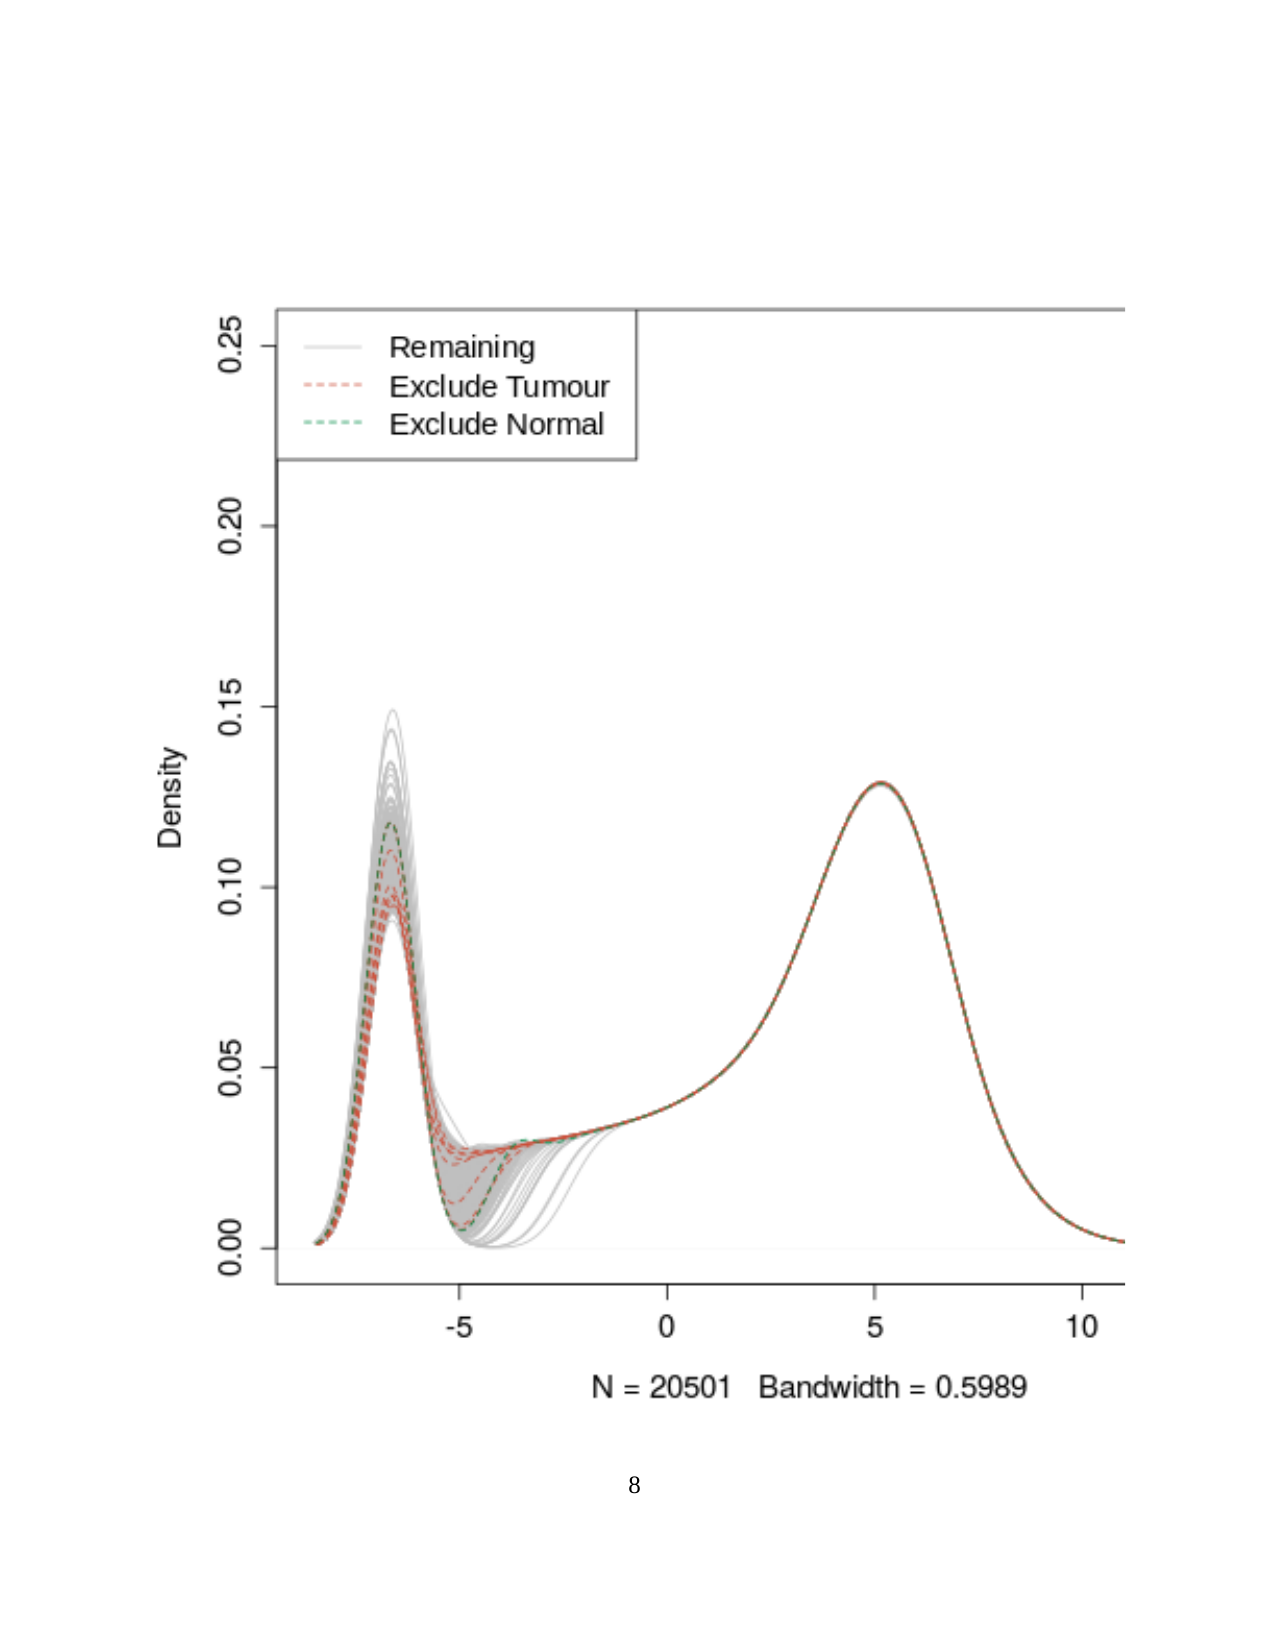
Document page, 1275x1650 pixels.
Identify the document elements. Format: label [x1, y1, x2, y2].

table_header [150, 188, 154, 1438]
picture [154, 187, 1125, 1438]
